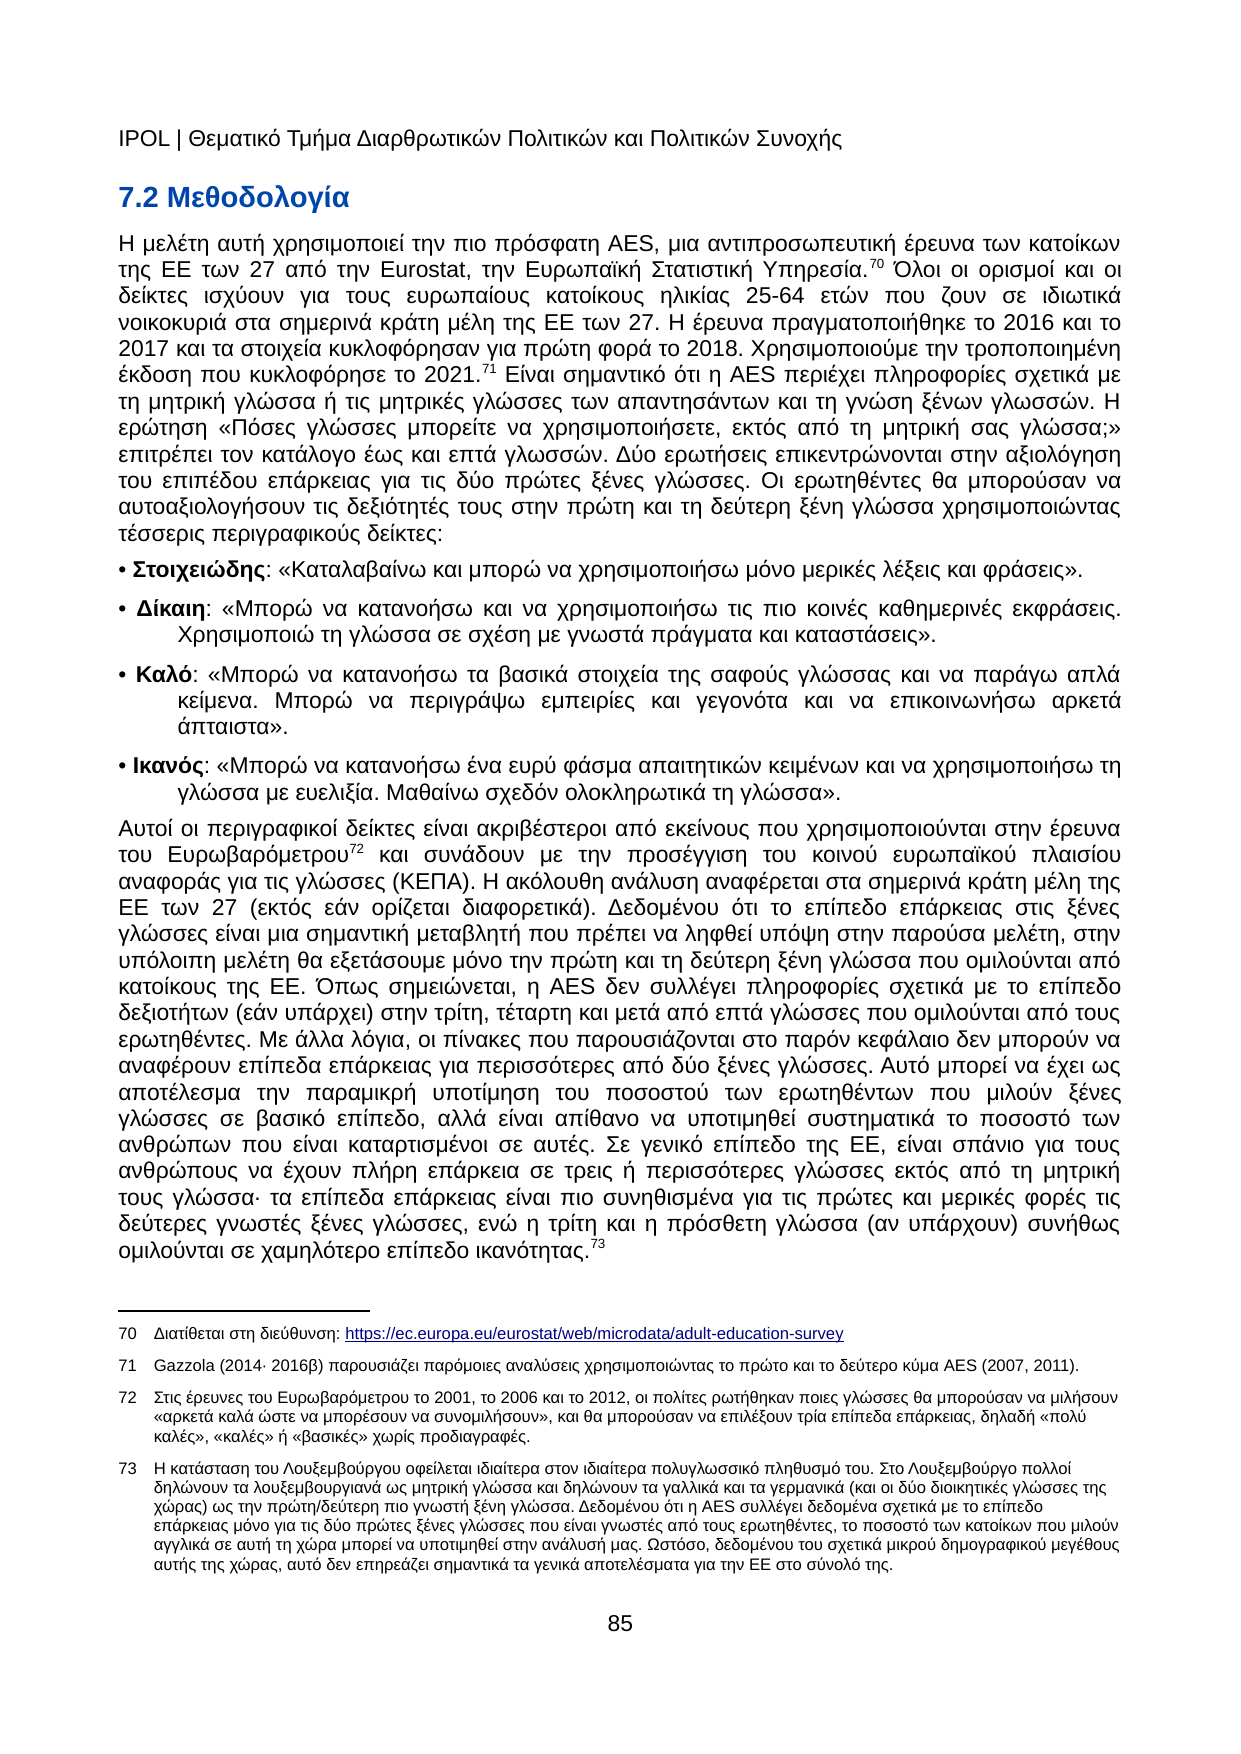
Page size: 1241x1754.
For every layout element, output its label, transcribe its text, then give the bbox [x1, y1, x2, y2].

text Gazzola (2014· 2016β) παρουσιάζει παρόμοιες αναλύσεις χρησιμοποιώντας το πρώτο και το δεύτερο κύμα AES (2007, 2011). [118, 1356, 1122, 1375]
text Αυτοί οι περιγραφικοί δείκτες είναι ακριβέστεροι από εκείνους που χρησιμοποιούνται στην έρευνα του Ευρωβαρόμετρου και συνάδουν με την προσέγγιση του κοινού ευρωπαϊκού πλαισίου αναφοράς για τις γλώσσες (ΚΕΠΑ). Η ακόλουθη ανάλυση αναφέρεται στα σημερινά κράτη μέλη της ΕΕ των 27 (εκτός εάν ορίζεται διαφορετικά). Δεδομένου ότι το επίπεδο επάρκειας στις ξένες γλώσσες είναι μια σημαντική μεταβλητή που πρέπει να ληφθεί υπόψη στην παρούσα μελέτη, στην υπόλοιπη μελέτη θα εξετάσουμε μόνο την πρώτη και τη δεύτερη ξένη γλώσσα που ομιλούνται από κατοίκους της ΕΕ. Όπως σημειώνεται, η AES δεν συλλέγει πληροφορίες σχετικά με το επίπεδο δεξιοτήτων (εάν υπάρχει) στην τρίτη, τέταρτη και μετά από επτά γλώσσες που ομιλούνται από τους ερωτηθέντες. Με άλλα λόγια, οι πίνακες που παρουσιάζονται στο παρόν κεφάλαιο δεν μπορούν να αναφέρουν επίπεδα επάρκειας για περισσότερες από δύο ξένες γλώσσες. Αυτό μπορεί να έχει ως αποτέλεσμα την παραμικρή υποτίμηση του ποσοστού των ερωτηθέντων που μιλούν ξένες γλώσσες σε βασικό επίπεδο, αλλά είναι απίθανο να υποτιμηθεί συστηματικά το ποσοστό των ανθρώπων που είναι καταρτισμένοι σε αυτές. Σε γενικό επίπεδο της ΕΕ, είναι σπάνιο για τους ανθρώπους να έχουν πλήρη επάρκεια σε τρεις ή περισσότερες γλώσσες εκτός από τη μητρική τους γλώσσα· τα επίπεδα επάρκειας είναι πιο συνηθισμένα για τις πρώτες και μερικές φορές τις δεύτερες γνωστές ξένες γλώσσες, ενώ η τρίτη και η πρόσθετη γλώσσα (αν υπάρχουν) συνήθως ομιλούνται σε χαμηλότερο επίπεδο ικανότητας. [118, 815, 1122, 1263]
text • Στοιχειώδης: «Καταλαβαίνω και μπορώ να χρησιμοποιήσω μόνο μερικές λέξεις και φράσεις». [118, 556, 1122, 582]
text Η κατάσταση του Λουξεμβούργου οφείλεται ιδιαίτερα στον ιδιαίτερα πολυγλωσσικό πληθυσμό του. Στο Λουξεμβούργο πολλοί δηλώνουν τα λουξεμβουργιανά ως μητρική γλώσσα και δηλώνουν τα γαλλικά και τα γερμανικά (και οι δύο διοικητικές γλώσσες της χώρας) ως την πρώτη/δεύτερη πιο γνωστή ξένη γλώσσα. Δεδομένου ότι η AES συλλέγει δεδομένα σχετικά με το επίπεδο επάρκειας μόνο για τις δύο πρώτες ξένες γλώσσες που είναι γνωστές από τους ερωτηθέντες, το ποσοστό των κατοίκων που μιλούν αγγλικά σε αυτή τη χώρα μπορεί να υποτιμηθεί στην ανάλυσή μας. Ωστόσο, δεδομένου του σχετικά μικρού δημογραφικού μεγέθους αυτής της χώρας, αυτό δεν επηρεάζει σημαντικά τα γενικά αποτελέσματα για την ΕΕ στο σύνολό της. [118, 1458, 1122, 1573]
subtitle 7.2 Μεθοδολογία [118, 180, 1122, 214]
text Στις έρευνες του Ευρωβαρόμετρου το 2001, το 2006 και το 2012, οι πολίτες ρωτήθηκαν ποιες γλώσσες θα μπορούσαν να μιλήσουν «αρκετά καλά ώστε να μπορέσουν να συνομιλήσουν», και θα μπορούσαν να επιλέξουν τρία επίπεδα επάρκειας, δηλαδή «πολύ καλές», «καλές» ή «βασικές» χωρίς προδιαγραφές. [118, 1388, 1122, 1446]
text Η μελέτη αυτή χρησιμοποιεί την πιο πρόσφατη AES, μια αντιπροσωπευτική έρευνα των κατοίκων της ΕΕ των 27 από την Eurostat, την Ευρωπαϊκή Στατιστική Υπηρεσία. Όλοι οι ορισμοί και οι δείκτες ισχύουν για τους ευρωπαίους κατοίκους ηλικίας 25-64 ετών που ζουν σε ιδιωτικά νοικοκυριά στα σημερινά κράτη μέλη της ΕΕ των 27. Η έρευνα πραγματοποιήθηκε το 2016 και το 2017 και τα στοιχεία κυκλοφόρησαν για πρώτη φορά το 2018. Χρησιμοποιούμε την τροποποιημένη έκδοση που κυκλοφόρησε το 2021. Είναι σημαντικό ότι η AES περιέχει πληροφορίες σχετικά με τη μητρική γλώσσα ή τις μητρικές γλώσσες των απαντησάντων και τη γνώση ξένων γλωσσών. Η ερώτηση «Πόσες γλώσσες μπορείτε να χρησιμοποιήσετε, εκτός από τη μητρική σας γλώσσα;» επιτρέπει τον κατάλογο έως και επτά γλωσσών. Δύο ερωτήσεις επικεντρώνονται στην αξιολόγηση του επιπέδου επάρκειας για τις δύο πρώτες ξένες γλώσσες. Οι ερωτηθέντες θα μπορούσαν να αυτοαξιολογήσουν τις δεξιότητές τους στην πρώτη και τη δεύτερη ξένη γλώσσα χρησιμοποιώντας τέσσερις περιγραφικούς δείκτες: [118, 230, 1122, 546]
text • Δίκαιη: «Μπορώ να κατανοήσω και να χρησιμοποιήσω τις πιο κοινές καθημερινές εκφράσεις. Χρησιμοποιώ τη γλώσσα σε σχέση με γνωστά πράγματα και καταστάσεις». [118, 595, 1122, 648]
text Διατίθεται στη διεύθυνση: https://ec.europa.eu/eurostat/web/microdata/adult-education-survey [118, 1324, 1122, 1343]
text • Καλό: «Μπορώ να κατανοήσω τα βασικά στοιχεία της σαφούς γλώσσας και να παράγω απλά κείμενα. Μπορώ να περιγράψω εμπειρίες και γεγονότα και να επικοινωνήσω αρκετά άπταιστα». [118, 661, 1122, 739]
text • Ικανός: «Μπορώ να κατανοήσω ένα ευρύ φάσμα απαιτητικών κειμένων και να χρησιμοποιήσω τη γλώσσα με ευελιξία. Μαθαίνω σχεδόν ολοκληρωτικά τη γλώσσα». [118, 752, 1122, 805]
